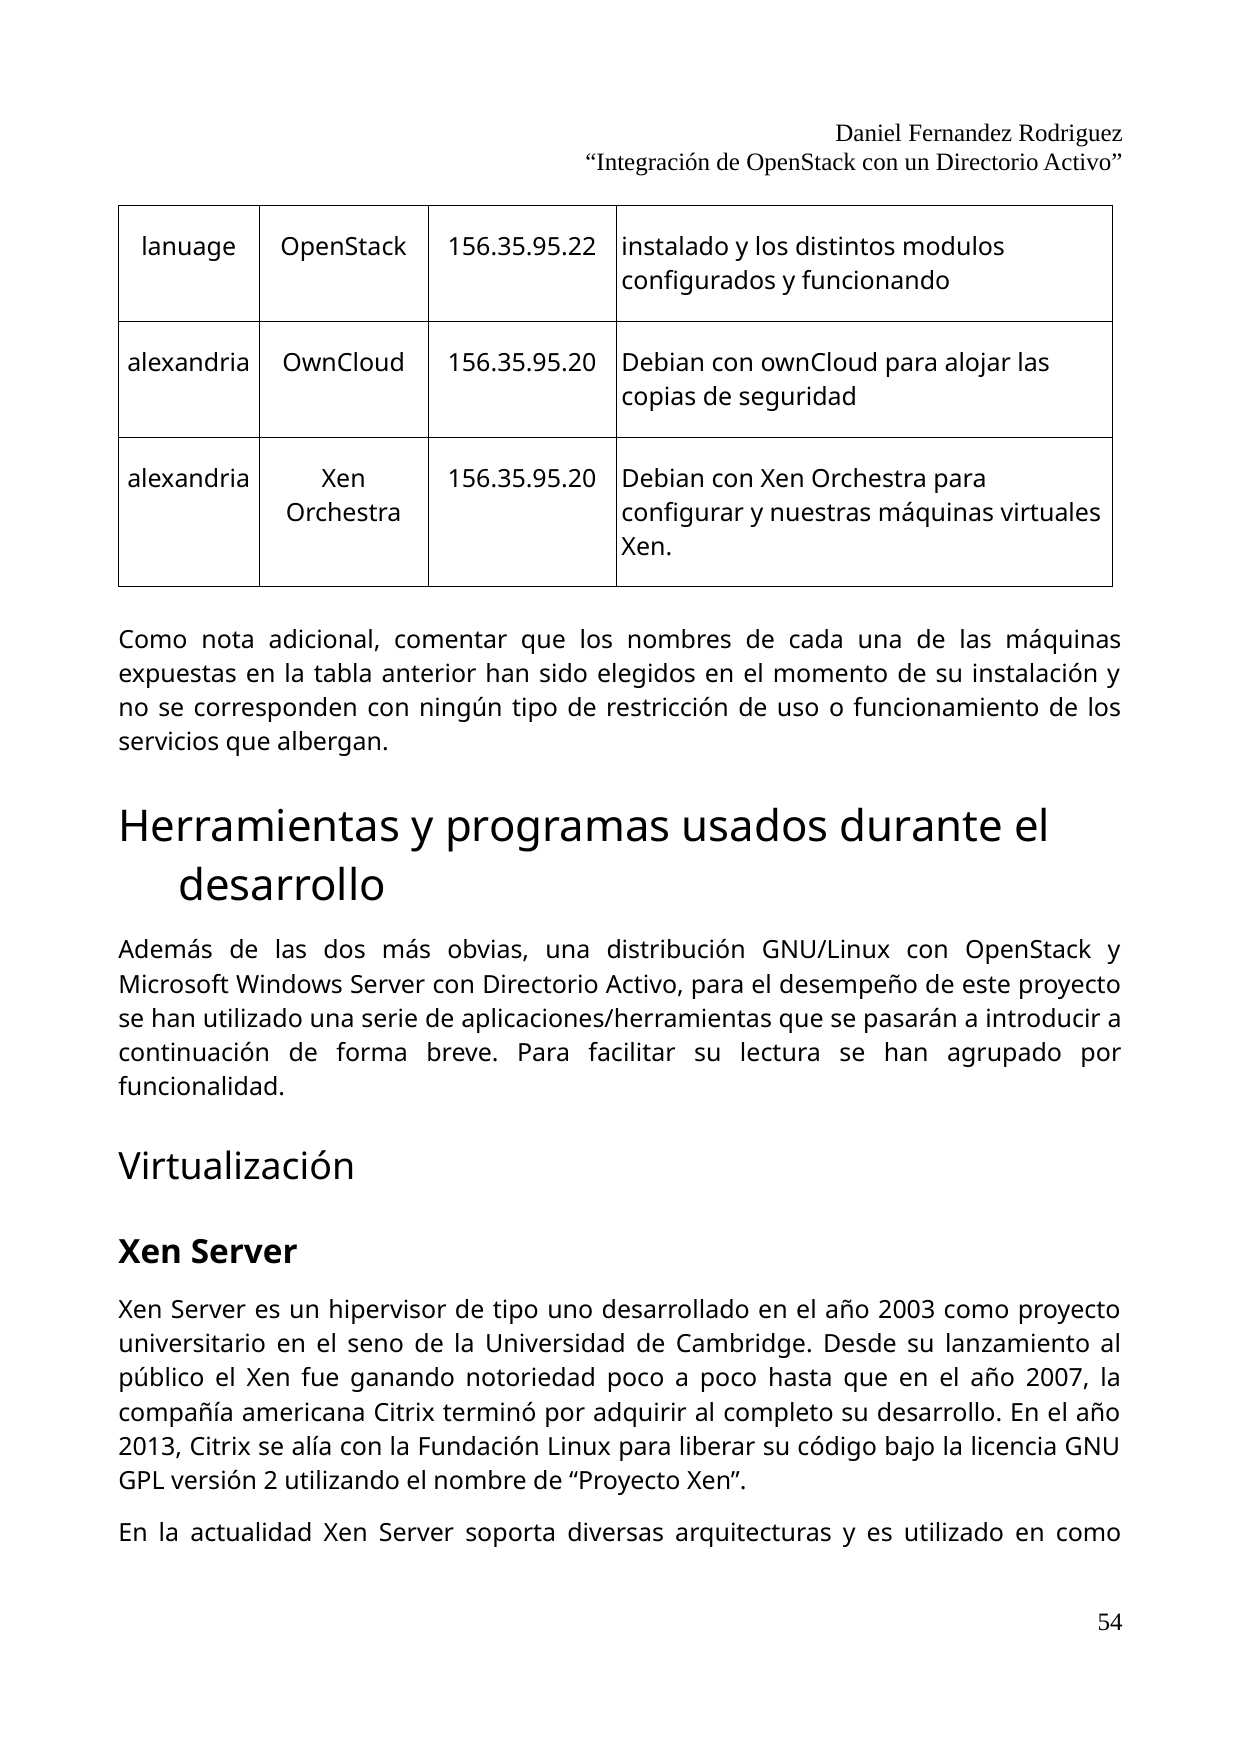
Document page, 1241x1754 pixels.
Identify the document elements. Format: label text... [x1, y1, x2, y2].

text Xen Server es un hipervisor de tipo uno desarrollado en el año 2003 como proyecto universitario en el seno de la Universidad de Cambridge. Desde su lanzamiento al público el Xen fue ganando notoriedad poco a poco hasta que en el año 2007, la compañía americana Citrix terminó por adquirir al completo su desarrollo. En el año 2013, Citrix se alía con la Fundación Linux para liberar su código bajo la licencia GNU GPL versión 2 utilizando el nombre de “Proyecto Xen”. [118, 1292, 1122, 1496]
table_cell lanuage [119, 206, 259, 321]
table_cell 156.35.95.20 [429, 322, 616, 437]
table_cell 156.35.95.22 [429, 206, 616, 321]
subtitle Virtualización [118, 1139, 1122, 1191]
table_cell OpenStack [260, 206, 428, 321]
text Como nota adicional, comentar que los nombres de cada una de las máquinas expuestas en la tabla anterior han sido elegidos en el momento de su instalación y no se corresponden con ningún tipo de restricción de uso o funcionamiento de los servicios que albergan. [118, 621, 1122, 757]
subtitle Herramientas y programas usados durante el desarrollo [118, 794, 1122, 914]
text En la actualidad Xen Server soporta diversas arquitecturas y es utilizado en como [118, 1514, 1122, 1548]
table_cell Debian con ownCloud para alojar las copias de seguridad [617, 322, 1112, 437]
table_cell alexandria [119, 438, 259, 586]
table_cell Debian con Xen Orchestra para configurar y nuestras máquinas virtuales Xen. [617, 438, 1112, 586]
table_cell 156.35.95.20 [429, 438, 616, 586]
text Además de las dos más obvias, una distribución GNU/Linux con OpenStack y Microsoft Windows Server con Directorio Activo, para el desempeño de este proyecto se han utilizado una serie de aplicaciones/herramientas que se pasarán a introducir a continuación de forma breve. Para facilitar su lectura se han agrupado por funcionalidad. [118, 932, 1122, 1102]
table_cell alexandria [119, 322, 259, 437]
table_cell OwnCloud [260, 322, 428, 437]
table_cell instalado y los distintos modulos configurados y funcionando [617, 206, 1112, 321]
table_cell Xen Orchestra [260, 438, 428, 586]
subtitle Xen Server [118, 1228, 1122, 1273]
